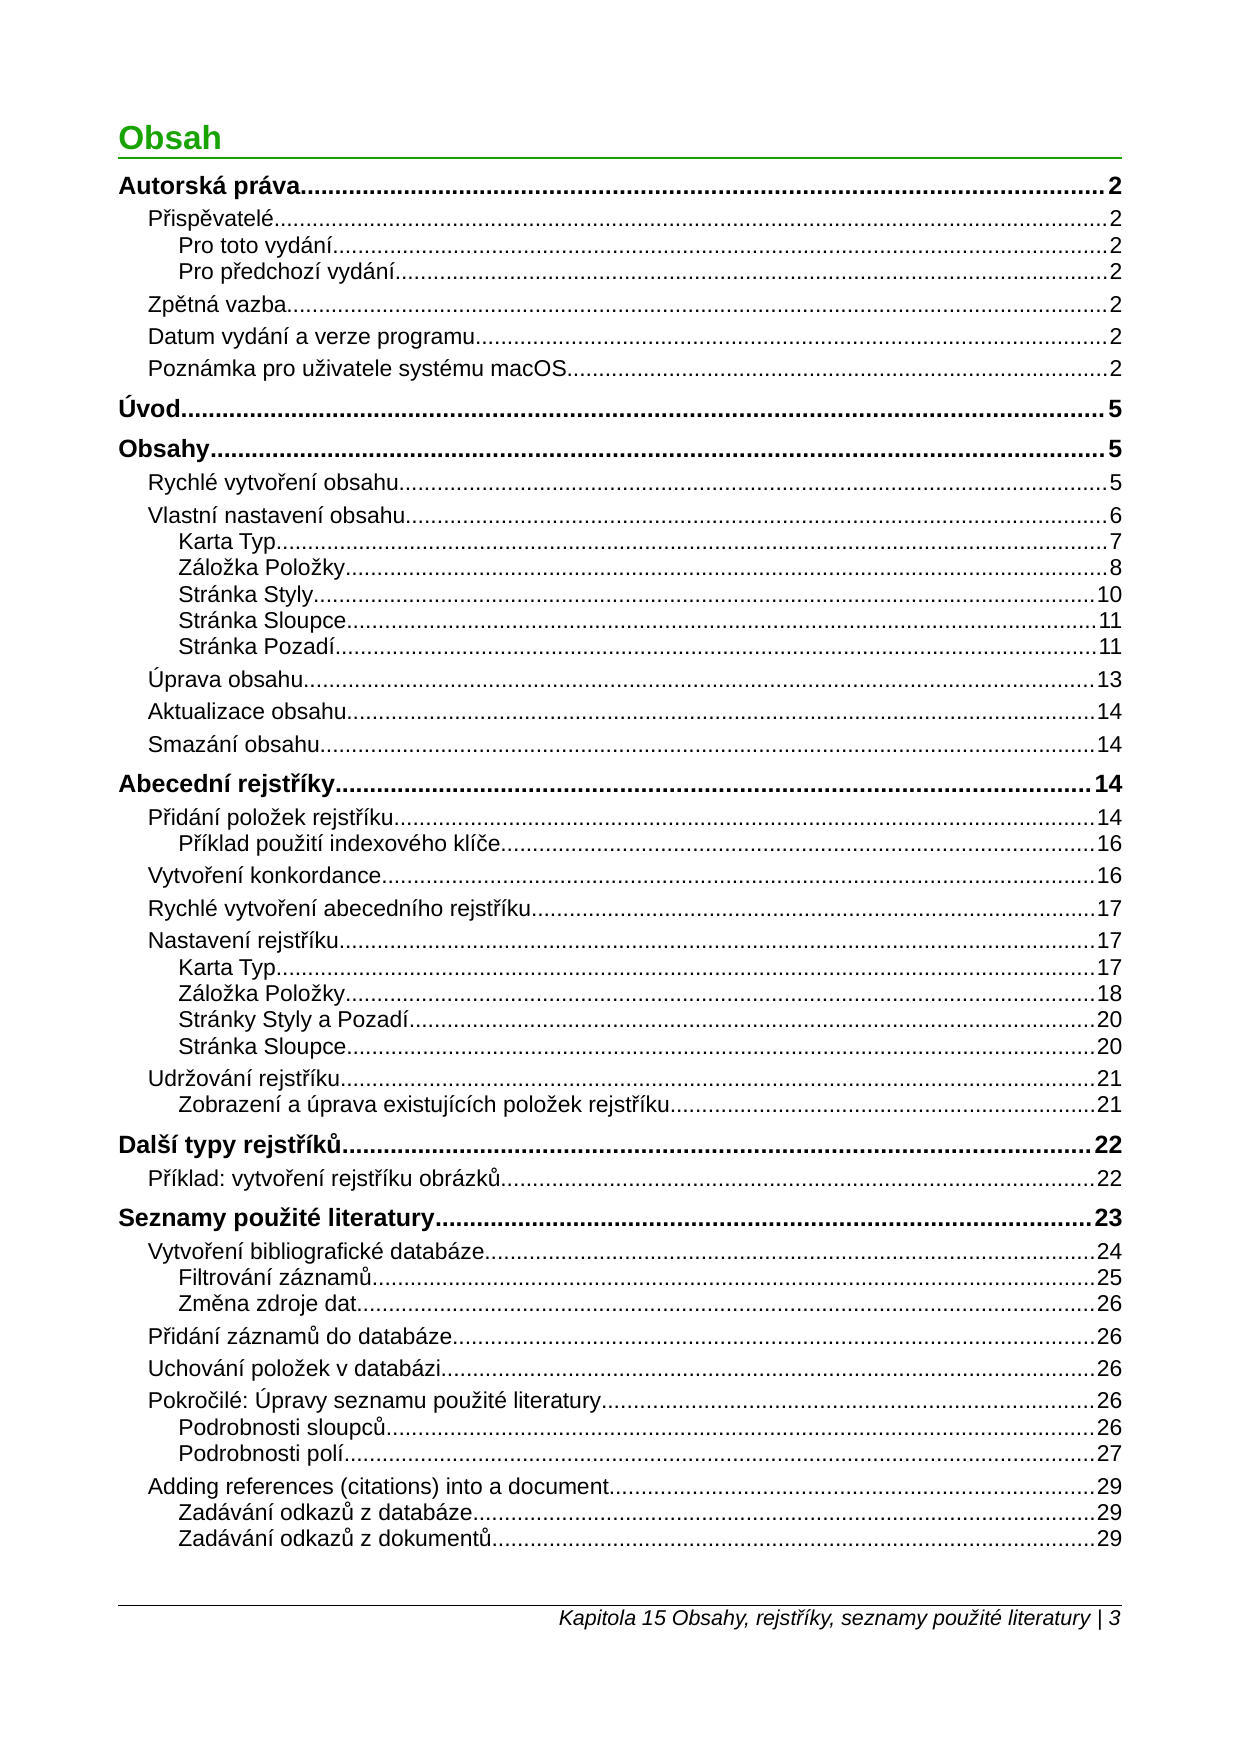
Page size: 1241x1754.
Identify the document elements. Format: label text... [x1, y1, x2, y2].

text Adding references (citations) into a document 29 [148, 1473, 1122, 1499]
text Karta Typ 17 [178, 953, 1122, 980]
text Datum vydání a verze programu 2 [148, 323, 1122, 349]
text Uchování položek v databázi 26 [148, 1355, 1122, 1381]
text Rychlé vytvoření obsahu 5 [148, 469, 1122, 496]
text Pro toto vydání 2 [178, 232, 1122, 258]
text Poznámka pro uživatele systému macOS 2 [148, 355, 1122, 382]
text Vlastní nastavení obsahu 6 [148, 502, 1122, 528]
text Aktualizace obsahu 14 [148, 698, 1122, 724]
text Vytvoření konkordance 16 [148, 862, 1122, 889]
text Vytvoření bibliografické databáze 24 [148, 1238, 1122, 1264]
text Záložka Položky 8 [178, 554, 1122, 581]
text Karta Typ 7 [178, 528, 1122, 554]
text Abecední rejstříky 14 [118, 769, 1122, 798]
text Stránky Styly a Pozadí 20 [178, 1006, 1122, 1033]
text Autorská práva 2 [118, 171, 1122, 199]
text Přidání záznamů do databáze 26 [148, 1323, 1122, 1349]
text Stránka Styly 10 [178, 581, 1122, 607]
text Podrobnosti polí 27 [178, 1440, 1122, 1467]
text Stránka Sloupce 20 [178, 1033, 1122, 1059]
text Úprava obsahu 13 [148, 666, 1122, 692]
text Pro předchozí vydání 2 [178, 258, 1122, 284]
text Přidání položek rejstříku 14 [148, 804, 1122, 830]
text Přispěvatelé 2 [148, 205, 1122, 232]
text Smazání obsahu 14 [148, 731, 1122, 757]
text Příklad: vytvoření rejstříku obrázků 22 [148, 1164, 1122, 1191]
text Seznamy použité literatury 23 [118, 1203, 1122, 1232]
text Obsahy 5 [118, 434, 1122, 463]
text Pokročilé: Úpravy seznamu použité literatury 26 [148, 1387, 1122, 1414]
text Změna zdroje dat 26 [178, 1290, 1122, 1317]
text Stránka Sloupce 11 [178, 607, 1122, 633]
text Stránka Pozadí 11 [178, 633, 1122, 660]
text Podrobnosti sloupců 26 [178, 1414, 1122, 1440]
text Záložka Položky 18 [178, 980, 1122, 1006]
text Zadávání odkazů z databáze 29 [178, 1499, 1122, 1525]
text Další typy rejstříků 22 [118, 1130, 1122, 1158]
text Úvod 5 [118, 394, 1122, 422]
subtitle Obsah [118, 118, 1122, 157]
text Udržování rejstříku 21 [148, 1065, 1122, 1091]
text Příklad použití indexového klíče 16 [178, 830, 1122, 856]
text Zobrazení a úprava existujících položek rejstříku 21 [178, 1091, 1122, 1118]
text Zadávání odkazů z dokumentů 29 [178, 1525, 1122, 1552]
text Filtrování záznamů 25 [178, 1264, 1122, 1290]
text Rychlé vytvoření abecedního rejstříku 17 [148, 895, 1122, 921]
text Zpětná vazba 2 [148, 291, 1122, 317]
text Nastavení rejstříku 17 [148, 927, 1122, 953]
